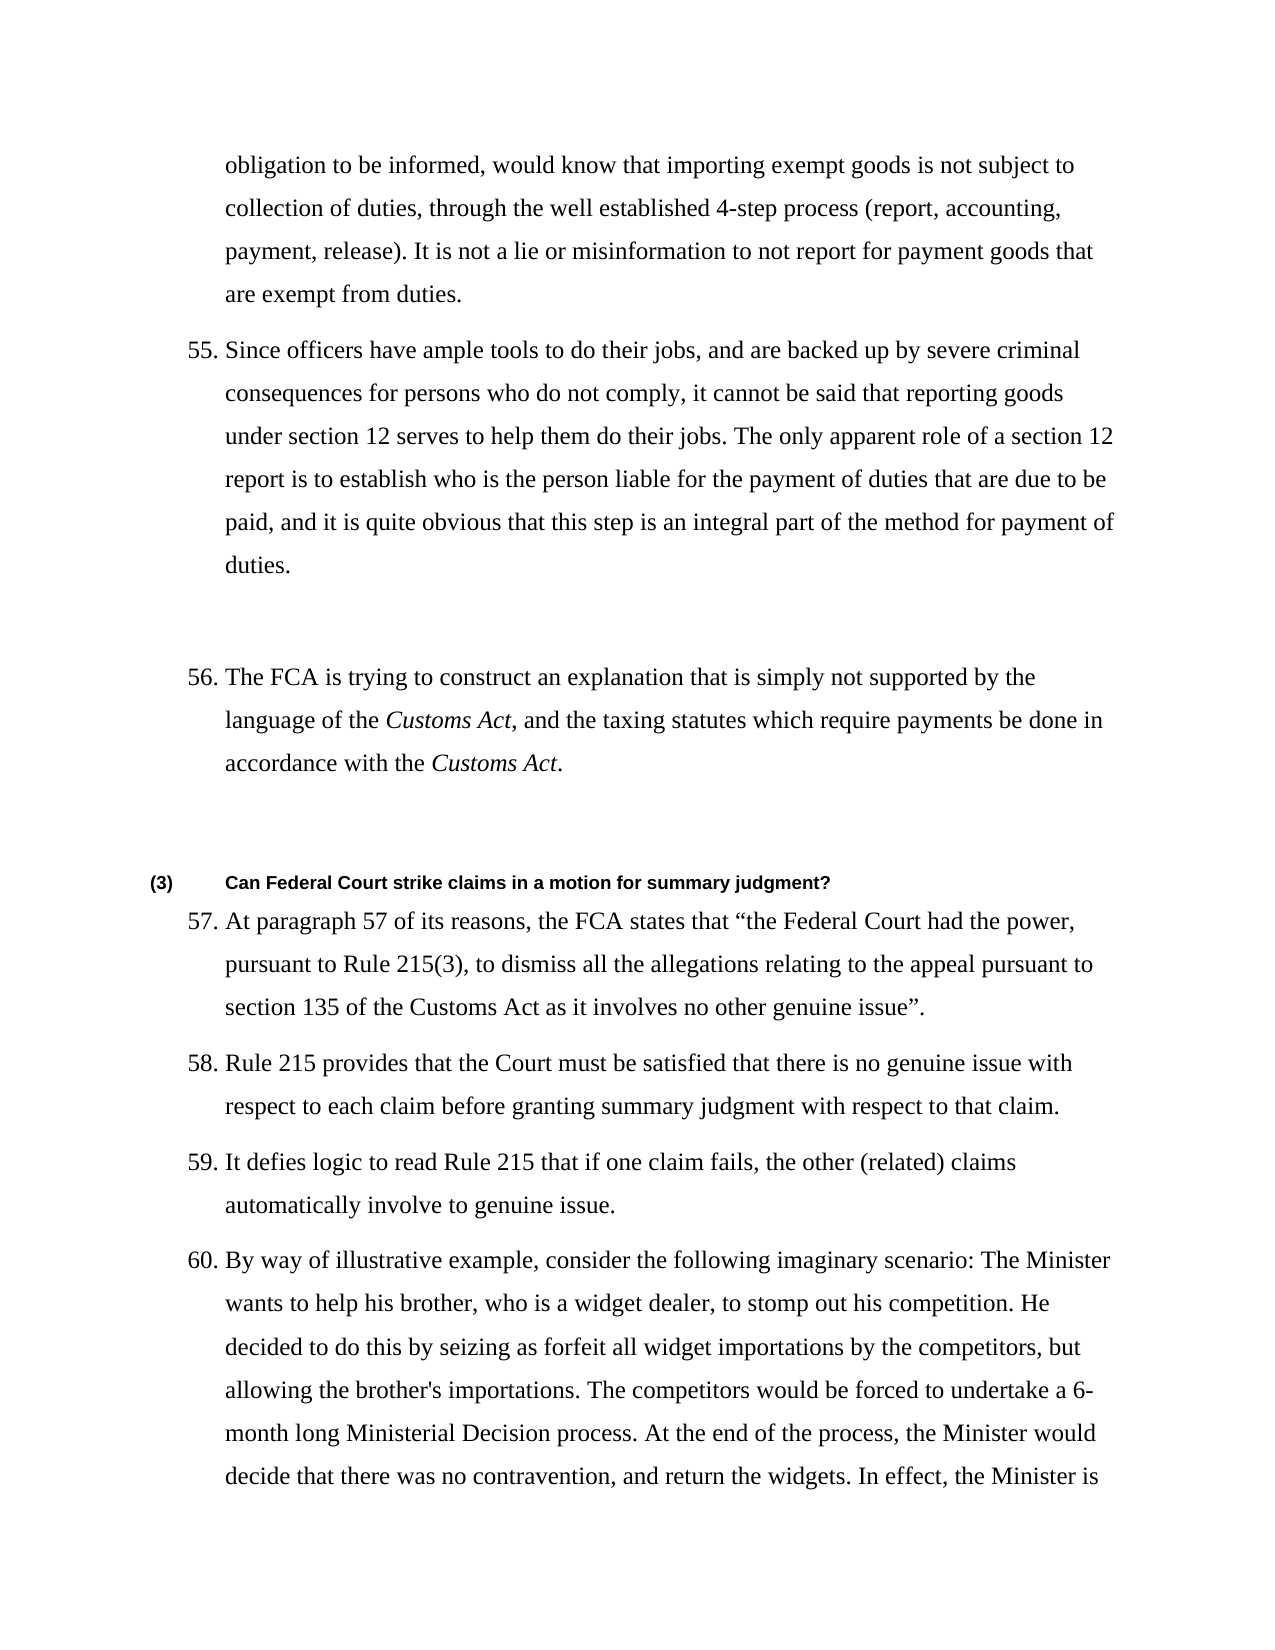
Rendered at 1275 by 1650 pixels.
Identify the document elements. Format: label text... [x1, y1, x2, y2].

list By way of illustrative example, consider the following imaginary scenario: The Minister wants to help his brother, who is a widget dealer, to stomp out his competition. He decided to do this by seizing as forfeit all widget importations by the competitors, but allowing the brother's importations. The competitors would be forced to undertake a 6-month long Ministerial Decision process. At the end of the process, the Minister would decide that there was no contravention, and return the widgets. In effect, the Minister is [187, 1245, 1125, 1490]
list Rule 215 provides that the Court must be satisfied that there is no genuine issue with respect to each claim before granting summary judgment with respect to that claim. [187, 1048, 1125, 1120]
subtitle Can Federal Court strike claims in a motion for summary judgment? [150, 872, 1125, 893]
list It defies logic to read Rule 215 that if one claim fails, the other (related) claims automatically involve to genuine issue. [187, 1147, 1125, 1218]
list At paragraph 57 of its reasons, the FCA states that “the Federal Court had the power, pursuant to Rule 215(3), to dismiss all the allegations relating to the appeal pursuant to section 135 of the Customs Act as it involves no other genuine issue”. [187, 906, 1125, 1021]
list obligation to be informed, would know that importing exempt goods is not subject to collection of duties, through the well established 4-step process (report, accounting, payment, release). It is not a lie or misinformation to not report for payment goods that are exempt from duties. [187, 150, 1125, 308]
list Since officers have ample tools to do their jobs, and are backed up by severe criminal consequences for persons who do not comply, it cannot be said that reporting goods under section 12 serves to help them do their jobs. The only apparent role of a section 12 report is to establish who is the person liable for the payment of duties that are due to be paid, and it is quite obvious that this step is an integral part of the method for payment of duties. [187, 335, 1125, 579]
list The FCA is trying to construct an explanation that is simply not supported by the language of the Customs Act, and the taxing statutes which require payments be done in accordance with the Customs Act. [187, 662, 1125, 777]
